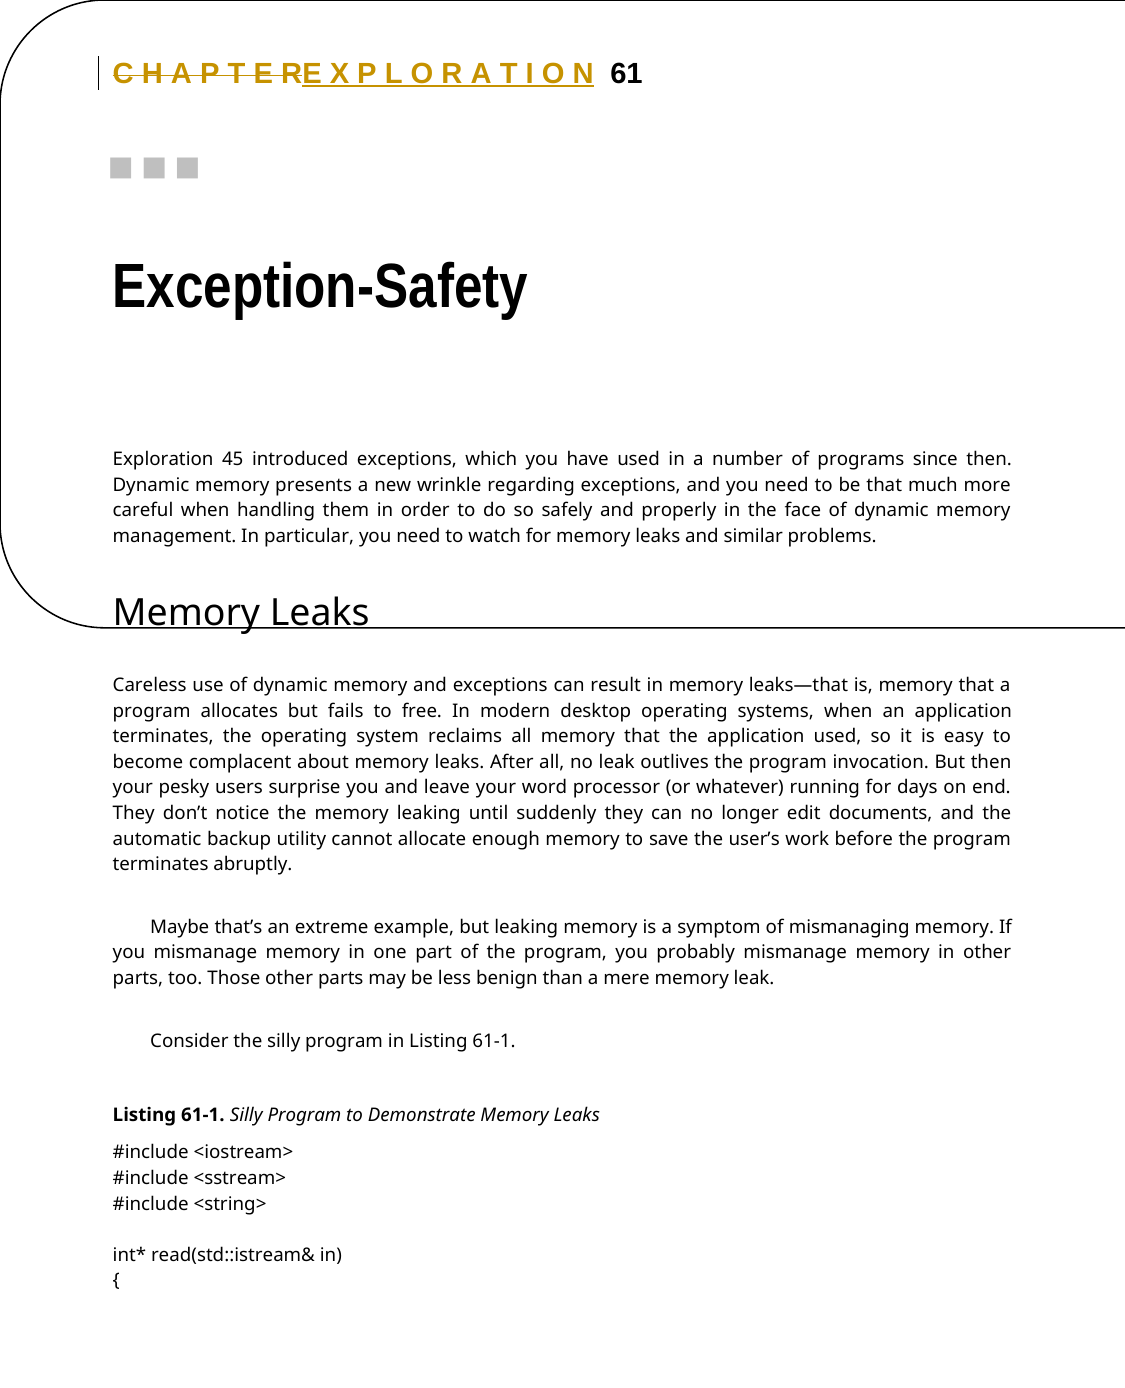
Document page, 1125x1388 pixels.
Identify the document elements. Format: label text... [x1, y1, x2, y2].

text Consider the silly program in Listing 61-1. [112, 1027, 1012, 1053]
title Exception-Safety [112, 249, 1012, 321]
text { [112, 1266, 1012, 1292]
text #include <string> [112, 1190, 1012, 1215]
text #include <iostream> [112, 1139, 1012, 1164]
text int* read(std::istream& in) [112, 1241, 1012, 1266]
text Careless use of dynamic memory and exceptions can result in memory leaks—that is, memory that a program allocates but fails to free. In modern desktop operating systems, when an application terminates, the operating system reclaims all memory that the application used, so it is easy to become complacent about memory leaks. After all, no leak outlives the program invocation. But then your pesky users surprise you and leave your word processor (or whatever) running for days on end. They don’t notice the memory leaking until suddenly they can no longer edit documents, and the automatic backup utility cannot allocate enough memory to save the user’s work before the program terminates abruptly. [112, 672, 1012, 876]
text Exploration 45 introduced exceptions, which you have used in a number of programs since then. Dynamic memory presents a new wrinkle regarding exceptions, and you need to be that much more careful when handling them in order to do so safely and properly in the face of dynamic memory management. In particular, you need to watch for memory leaks and similar problems. [112, 446, 1012, 548]
subtitle [112, 629, 1012, 636]
text #include <sstream> [112, 1164, 1012, 1190]
text Listing 61-1. Silly Program to Demonstrate Memory Leaks [112, 1101, 1012, 1126]
subtitle Memory Leaks [112, 585, 1012, 627]
text Maybe that’s an extreme example, but leaking memory is a symptom of mismanaging memory. If you mismanage memory in one part of the program, you probably mismanage memory in other parts, too. Those other parts may be less benign than a mere memory leak. [112, 913, 1012, 990]
